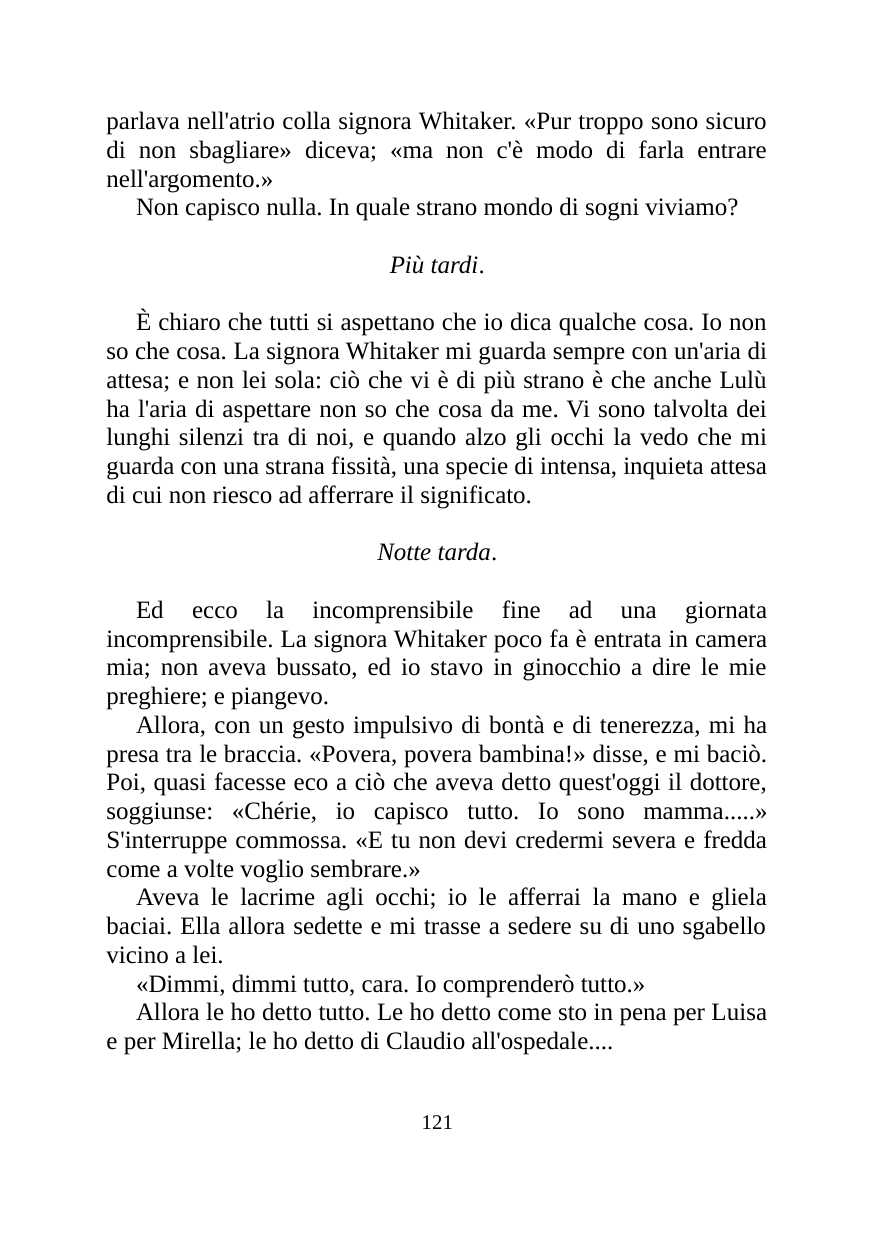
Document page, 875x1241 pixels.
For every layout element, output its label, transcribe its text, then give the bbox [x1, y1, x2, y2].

text Aveva le lacrime agli occhi; io le afferrai la mano e gliela baciai. Ella allora sedette e mi trasse a sedere su di uno sgabello vicino a lei. [106, 882, 768, 969]
text Allora, con un gesto impulsivo di bontà e di tenerezza, mi ha presa tra le braccia. «Povera, povera bambina!» disse, e mi baciò. Poi, quasi facesse eco a ciò che aveva detto quest'oggi il dottore, soggiunse: «Chérie, io capisco tutto. Io sono mamma.....» S'interruppe commossa. «E tu non devi credermi severa e fredda come a volte voglio sembrare.» [106, 710, 768, 882]
text Notte tarda. [106, 537, 768, 566]
text Non capisco nulla. In quale strano mondo di sogni viviamo? [106, 192, 768, 221]
text parlava nell'atrio colla signora Whitaker. «Pur troppo sono sicuro di non sbagliare» diceva; «ma non c'è modo di farla entrare nell'argomento.» [106, 106, 768, 192]
text È chiaro che tutti si aspettano che io dica qualche cosa. Io non so che cosa. La signora Whitaker mi guarda sempre con un'aria di attesa; e non lei sola: ciò che vi è di più strano è che anche Lulù ha l'aria di aspettare non so che cosa da me. Vi sono talvolta dei lunghi silenzi tra di noi, e quando alzo gli occhi la vedo che mi guarda con una strana fissità, una specie di intensa, inquieta attesa di cui non riesco ad afferrare il significato. [106, 307, 768, 509]
text «Dimmi, dimmi tutto, cara. Io comprenderò tutto.» [106, 969, 768, 997]
text Più tardi. [106, 250, 768, 279]
text Ed ecco la incomprensibile fine ad una giornata incomprensibile. La signora Whitaker poco fa è entrata in camera mia; non aveva bussato, ed io stavo in ginocchio a dire le mie preghiere; e piangevo. [106, 595, 768, 710]
text Allora le ho detto tutto. Le ho detto come sto in pena per Luisa e per Mirella; le ho detto di Claudio all'ospedale.... [106, 997, 768, 1055]
